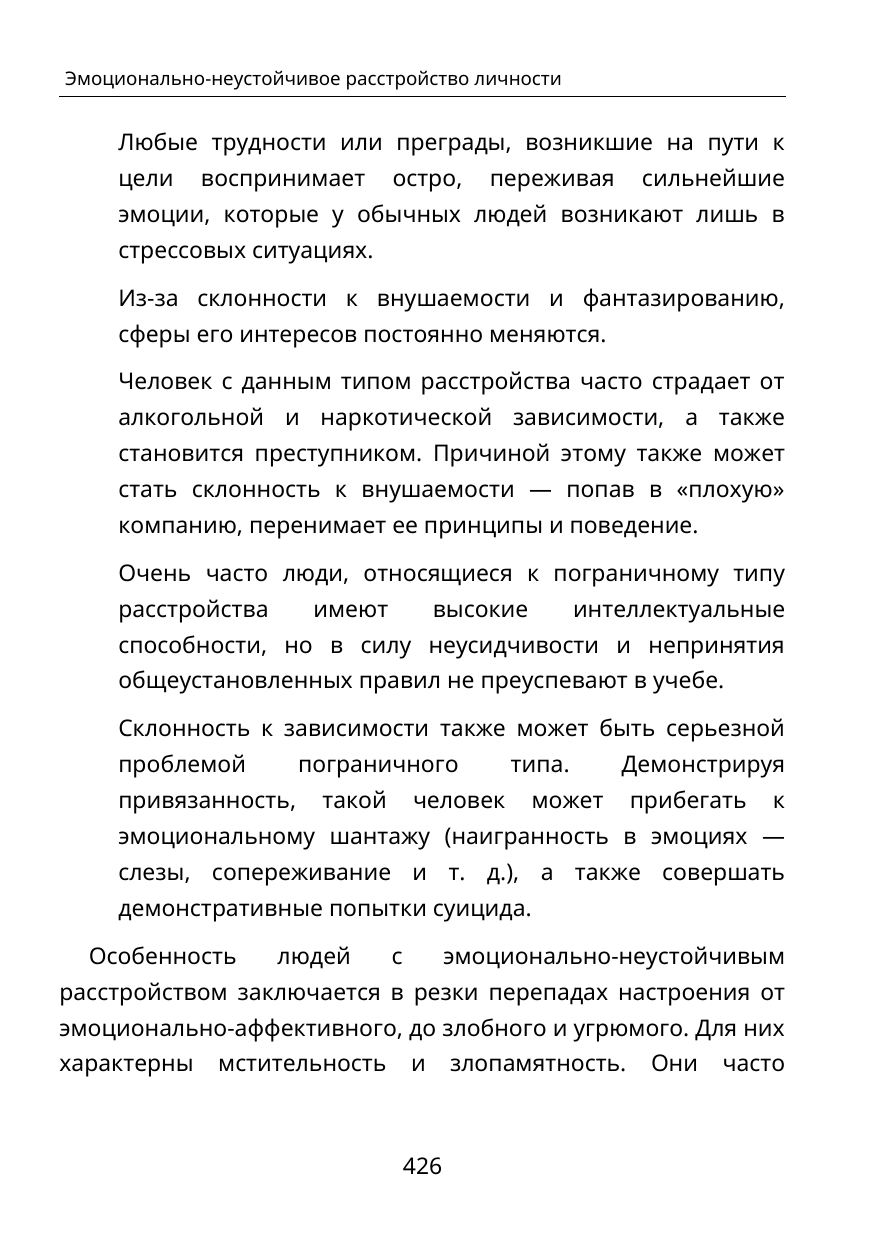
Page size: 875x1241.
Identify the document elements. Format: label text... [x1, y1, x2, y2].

list Очень часто люди, относящиеся к пограничному типу расстройства имеют высокие интеллектуальные способности, но в силу неусидчивости и непринятия общеустановленных правил не преуспевают в учебе. [88, 557, 786, 696]
list Человек с данным типом расстройства часто страдает от алкогольной и наркотической зависимости, а также становится преступником. Причиной этому также может стать склонность к внушаемости — попав в «плохую» компанию, перенимает ее принципы и поведение. [88, 365, 786, 540]
list Любые трудности или преграды, возникшие на пути к цели воспринимает остро, переживая сильнейшие эмоции, которые у обычных людей возникают лишь в стрессовых ситуациях. [88, 126, 786, 265]
list Склонность к зависимости также может быть серьезной проблемой пограничного типа. Демонстрируя привязанность, такой человек может прибегать к эмоциональному шантажу (наигранность в эмоциях — слезы, сопереживание и т. д.), а также совершать демонстративные попытки суицида. [88, 712, 786, 923]
list Из-за склонности к внушаемости и фантазированию, сферы его интересов постоянно меняются. [88, 282, 786, 349]
text Особенность людей с эмоционально-неустойчивым расстройством заключается в резки перепадах настроения от эмоционально-аффективного, до злобного и угрюмого. Для них характерны мстительность и злопамятность. Они часто [59, 939, 786, 1079]
